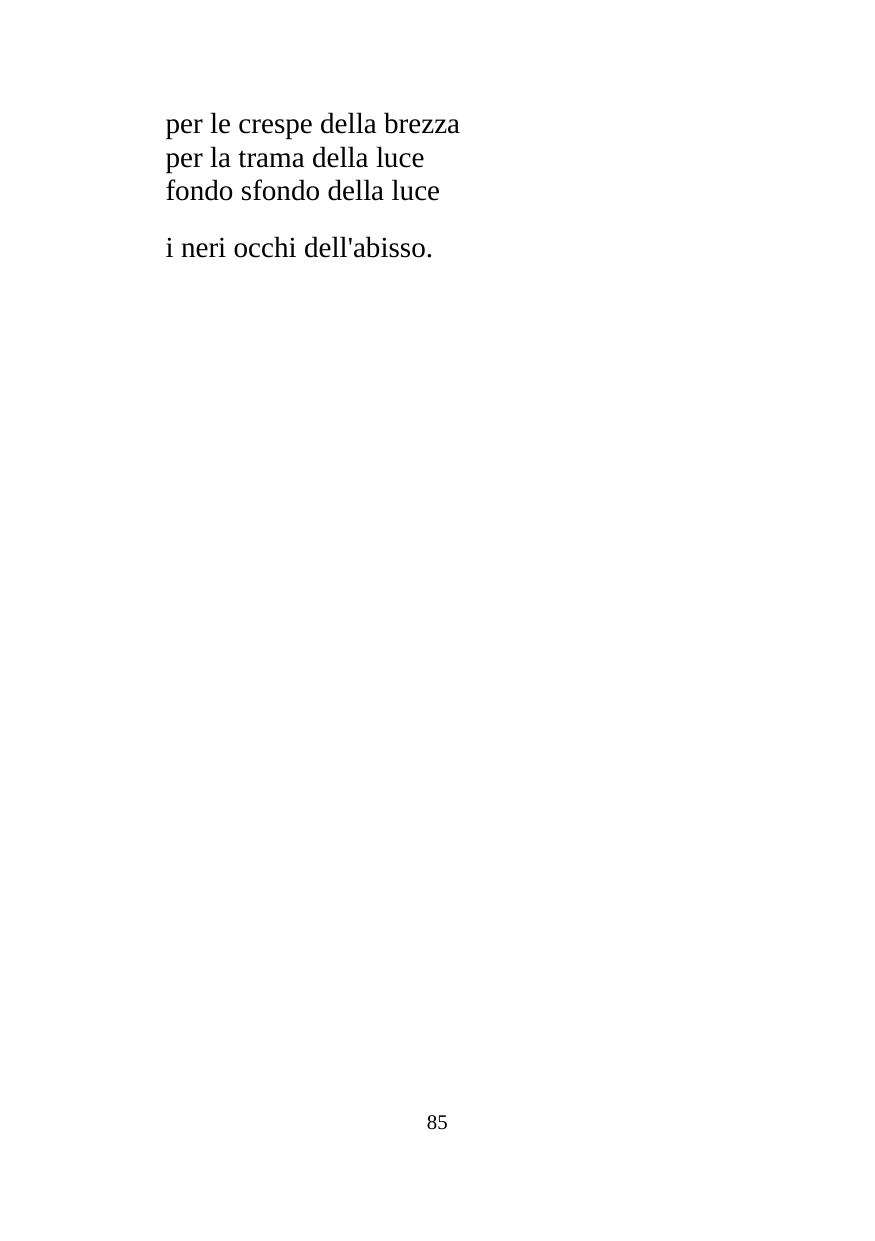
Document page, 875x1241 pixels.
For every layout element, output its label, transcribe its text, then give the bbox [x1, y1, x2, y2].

text per le crespe della brezza per la trama della luce fondo sfondo della luce [165, 106, 768, 207]
text i neri occhi dell'abisso. [165, 230, 768, 264]
